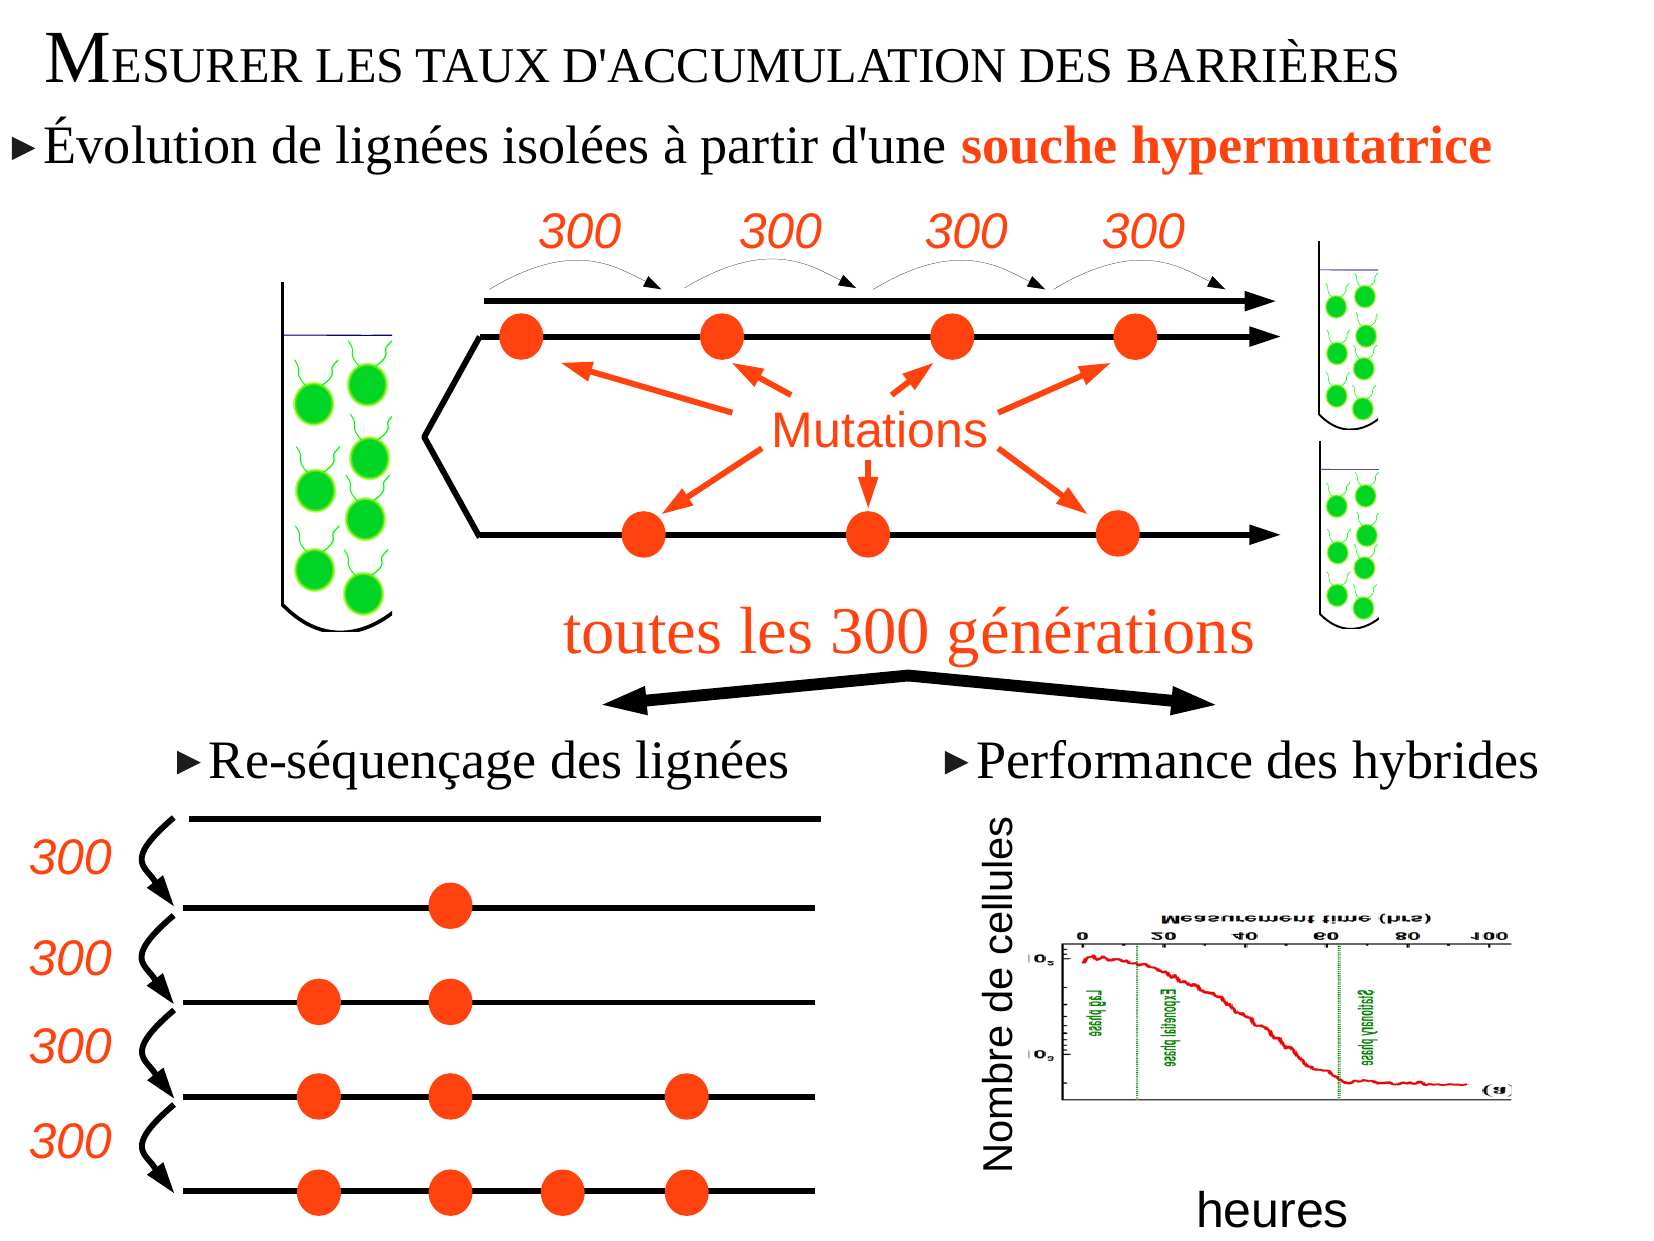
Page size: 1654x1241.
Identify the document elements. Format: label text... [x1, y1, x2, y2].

text_box 300 [909, 196, 1023, 268]
text_box 300 [13, 822, 127, 894]
text_box [296, 978, 341, 1026]
text_box toutes les 300 générations [548, 586, 1272, 676]
text_box MESURER LES TAUX D'ACCUMULATION DES BARRIÈRES [30, 8, 1416, 107]
text_box 300 [523, 196, 637, 268]
text_box [296, 1073, 341, 1120]
text_box [428, 882, 473, 929]
text_box [1113, 313, 1158, 360]
text_box 300 [1086, 196, 1200, 268]
text_box [944, 750, 961, 775]
text_box Évolution de lignées isolées à partir d'une souche hypermutatrice [28, 108, 1576, 184]
text_box [664, 1073, 709, 1120]
picture [1293, 438, 1379, 629]
text_box Nombre de cellules [966, 801, 1029, 1189]
text_box [11, 136, 36, 161]
text_box [664, 1169, 709, 1216]
text_box [428, 978, 473, 1026]
text_box [1095, 510, 1140, 557]
text_box [428, 1169, 473, 1216]
text_box [846, 511, 890, 558]
text_box 300 [13, 922, 127, 994]
picture [234, 277, 393, 632]
text_box [700, 313, 744, 360]
text_box [499, 313, 544, 360]
picture [1293, 239, 1379, 430]
text_box [296, 1169, 341, 1216]
text_box Re-séquençage des lignées [194, 722, 805, 798]
text_box [930, 313, 975, 360]
picture [1027, 798, 1512, 1190]
text_box 300 [723, 196, 837, 268]
text_box Performance des hybrides [961, 722, 1555, 798]
text_box [621, 511, 666, 558]
text_box 300 [13, 1105, 127, 1177]
text_box Mutations [732, 394, 1028, 466]
text_box [177, 750, 201, 775]
text_box 300 [13, 1011, 127, 1083]
text_box [428, 1073, 473, 1120]
text_box heures [1083, 1190, 1364, 1241]
text_box [540, 1169, 585, 1216]
